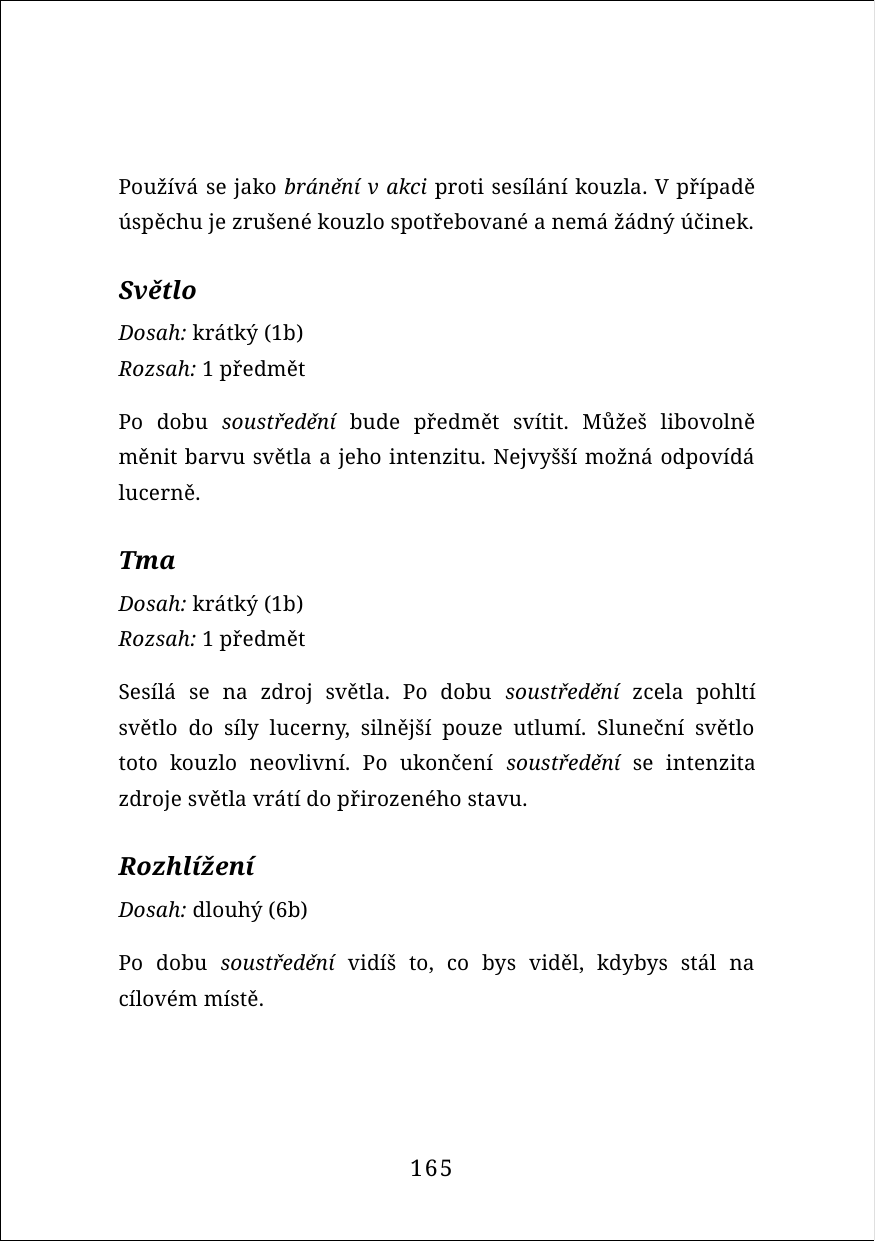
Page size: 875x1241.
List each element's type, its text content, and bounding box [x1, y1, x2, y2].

subtitle Světlo [118, 272, 756, 306]
text Po dobu soustředění bude předmět svítit. Můžeš libovolně měnit barvu světla a jeho intenzitu. Nejvyšší možná odpovídá lucerně. [118, 407, 756, 506]
text Sesílá se na zdroj světla. Po dobu soustředění zcela pohltí světlo do síly lucerny, silnější pouze utlumí. Sluneční světlo toto kouzlo neovlivní. Po ukončení soustředění se intenzita zdroje světla vrátí do přirozeného stavu. [118, 677, 756, 812]
text Dosah: krátký (1b) Rozsah: 1 předmět [118, 589, 756, 653]
subtitle Tma [118, 543, 756, 577]
text Dosah: krátký (1b) Rozsah: 1 předmět [118, 318, 756, 382]
text Dosah: dlouhý (6b) [118, 895, 756, 923]
text Po dobu soustředění vidíš to, co bys viděl, kdybys stál na cílovém místě. [118, 948, 756, 1012]
subtitle Rozhlížení [118, 849, 756, 883]
text Používá se jako bránění v akci proti sesílání kouzla. V případě úspěchu je zrušené kouzlo spotřebované a nemá žádný účinek. [118, 172, 756, 236]
